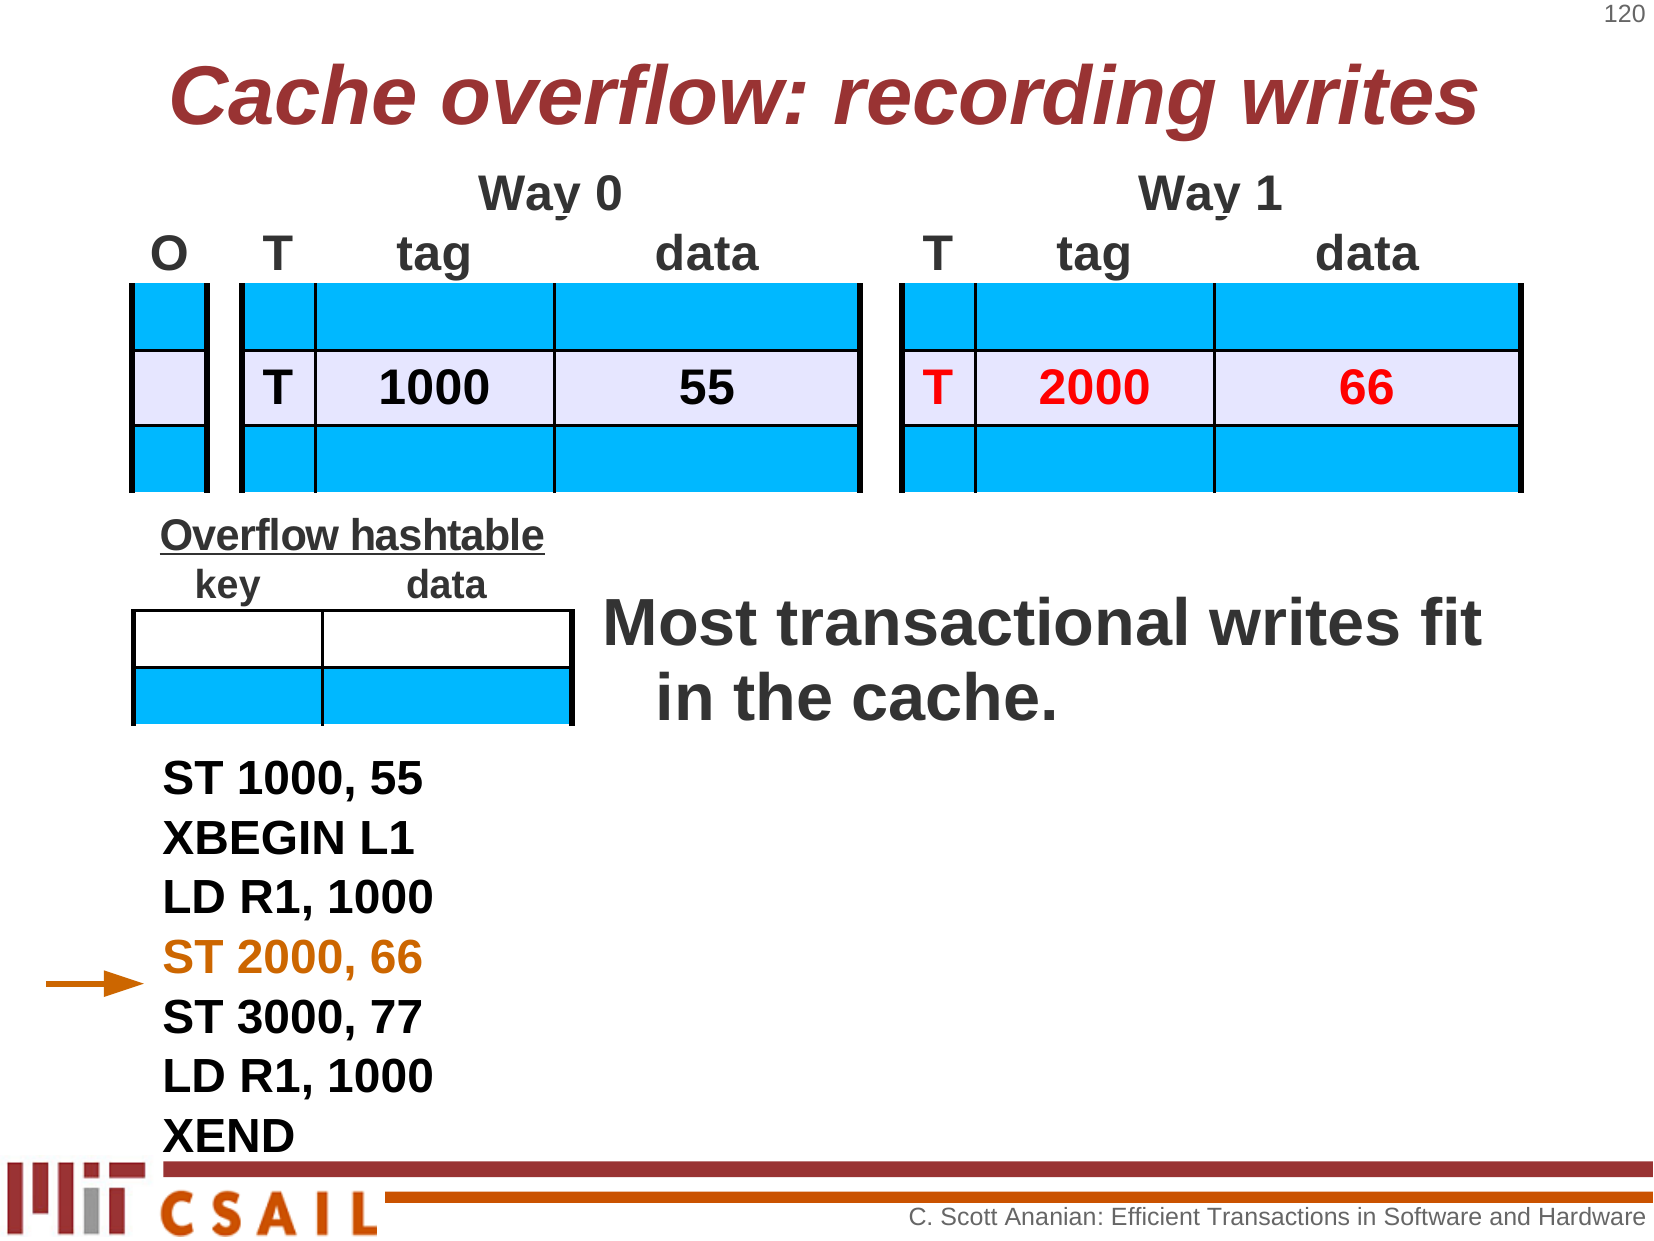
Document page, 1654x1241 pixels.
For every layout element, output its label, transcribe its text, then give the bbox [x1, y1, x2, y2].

picture [0, 1155, 377, 1237]
list Most transactional writes fit in the cache. [585, 585, 1561, 1140]
text_box ST 1000, 55 XBEGIN L1 LD R1, 1000 ST 2000, 66 ST 3000, 77 LD R1, 1000 XEND [162, 750, 435, 1164]
chart [128, 508, 576, 727]
chart [127, 163, 1526, 495]
title Cache overflow: recording writes [51, 28, 1600, 163]
